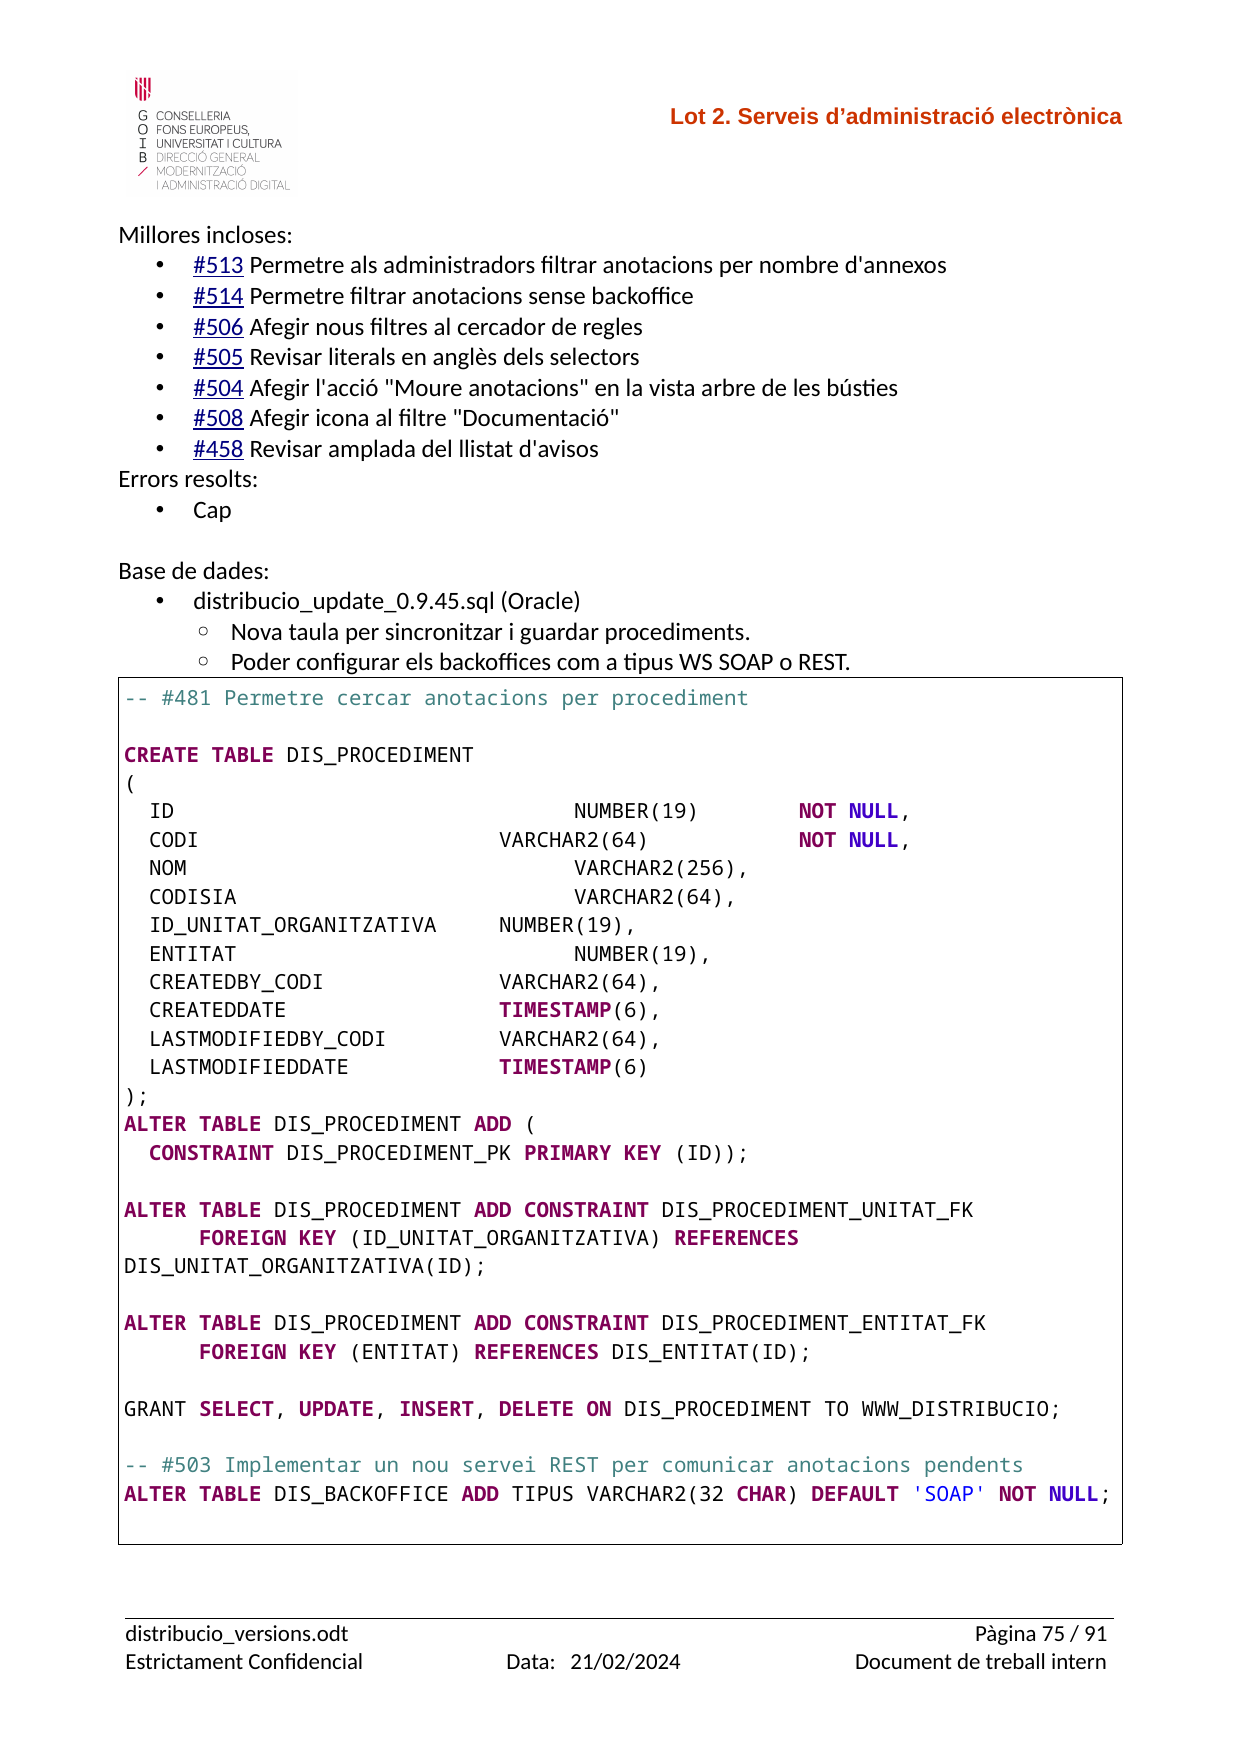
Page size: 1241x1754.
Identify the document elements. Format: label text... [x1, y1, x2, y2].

list Poder configurar els backoffices com a tipus WS SOAP o REST. [193, 646, 1122, 677]
list #504 Afegir l'acció "Moure anotacions" en la vista arbre de les bústies [156, 372, 1122, 402]
table_header -- #481 Permetre cercar anotacions per procediment CREATE TABLE DIS_PROCEDIMENT ( ID NUMBER(19) NOT NULL, CODI VARCHAR2(64) NOT NULL, NOM VARCHAR2(256), CODISIA VARCHAR2(64), ID_UNITAT_ORGANITZATIVA NUMBER(19), ENTITAT NUMBER(19), CREATEDBY_CODI VARCHAR2(64), CREATEDDATE TIMESTAMP(6), LASTMODIFIEDBY_CODI VARCHAR2(64), LASTMODIFIEDDATE TIMESTAMP(6) ); ALTER TABLE DIS_PROCEDIMENT ADD ( CONSTRAINT DIS_PROCEDIMENT_PK PRIMARY KEY (ID)); ALTER TABLE DIS_PROCEDIMENT ADD CONSTRAINT DIS_PROCEDIMENT_UNITAT_FK FOREIGN KEY (ID_UNITAT_ORGANITZATIVA) REFERENCES DIS_UNITAT_ORGANITZATIVA(ID); ALTER TABLE DIS_PROCEDIMENT ADD CONSTRAINT DIS_PROCEDIMENT_ENTITAT_FK FOREIGN KEY (ENTITAT) REFERENCES DIS_ENTITAT(ID); GRANT SELECT, UPDATE, INSERT, DELETE ON DIS_PROCEDIMENT TO WWW_DISTRIBUCIO; -- #503 Implementar un nou servei REST per comunicar anotacions pendents ALTER TABLE DIS_BACKOFFICE ADD TIPUS VARCHAR2(32 CHAR) DEFAULT 'SOAP' NOT NULL; [119, 678, 1122, 1544]
list Cap [156, 494, 1122, 524]
text Millores incloses: [118, 219, 1122, 250]
list #506 Afegir nous filtres al cercador de regles [156, 311, 1122, 341]
list #505 Revisar literals en anglès dels selectors [156, 341, 1122, 372]
list #514 Permetre filtrar anotacions sense backoffice [156, 280, 1122, 311]
picture [126, 70, 299, 197]
list #513 Permetre als administradors filtrar anotacions per nombre d'annexos [156, 250, 1122, 280]
list #508 Afegir icona al filtre "Documentació" [156, 402, 1122, 433]
list distribucio_update_0.9.45.sql (Oracle) [156, 585, 1122, 616]
list #458 Revisar amplada del llistat d'avisos [156, 433, 1122, 463]
text Base de dades: [118, 555, 1122, 585]
list Nova taula per sincronitzar i guardar procediments. [193, 616, 1122, 646]
text Errors resolts: [118, 463, 1122, 494]
